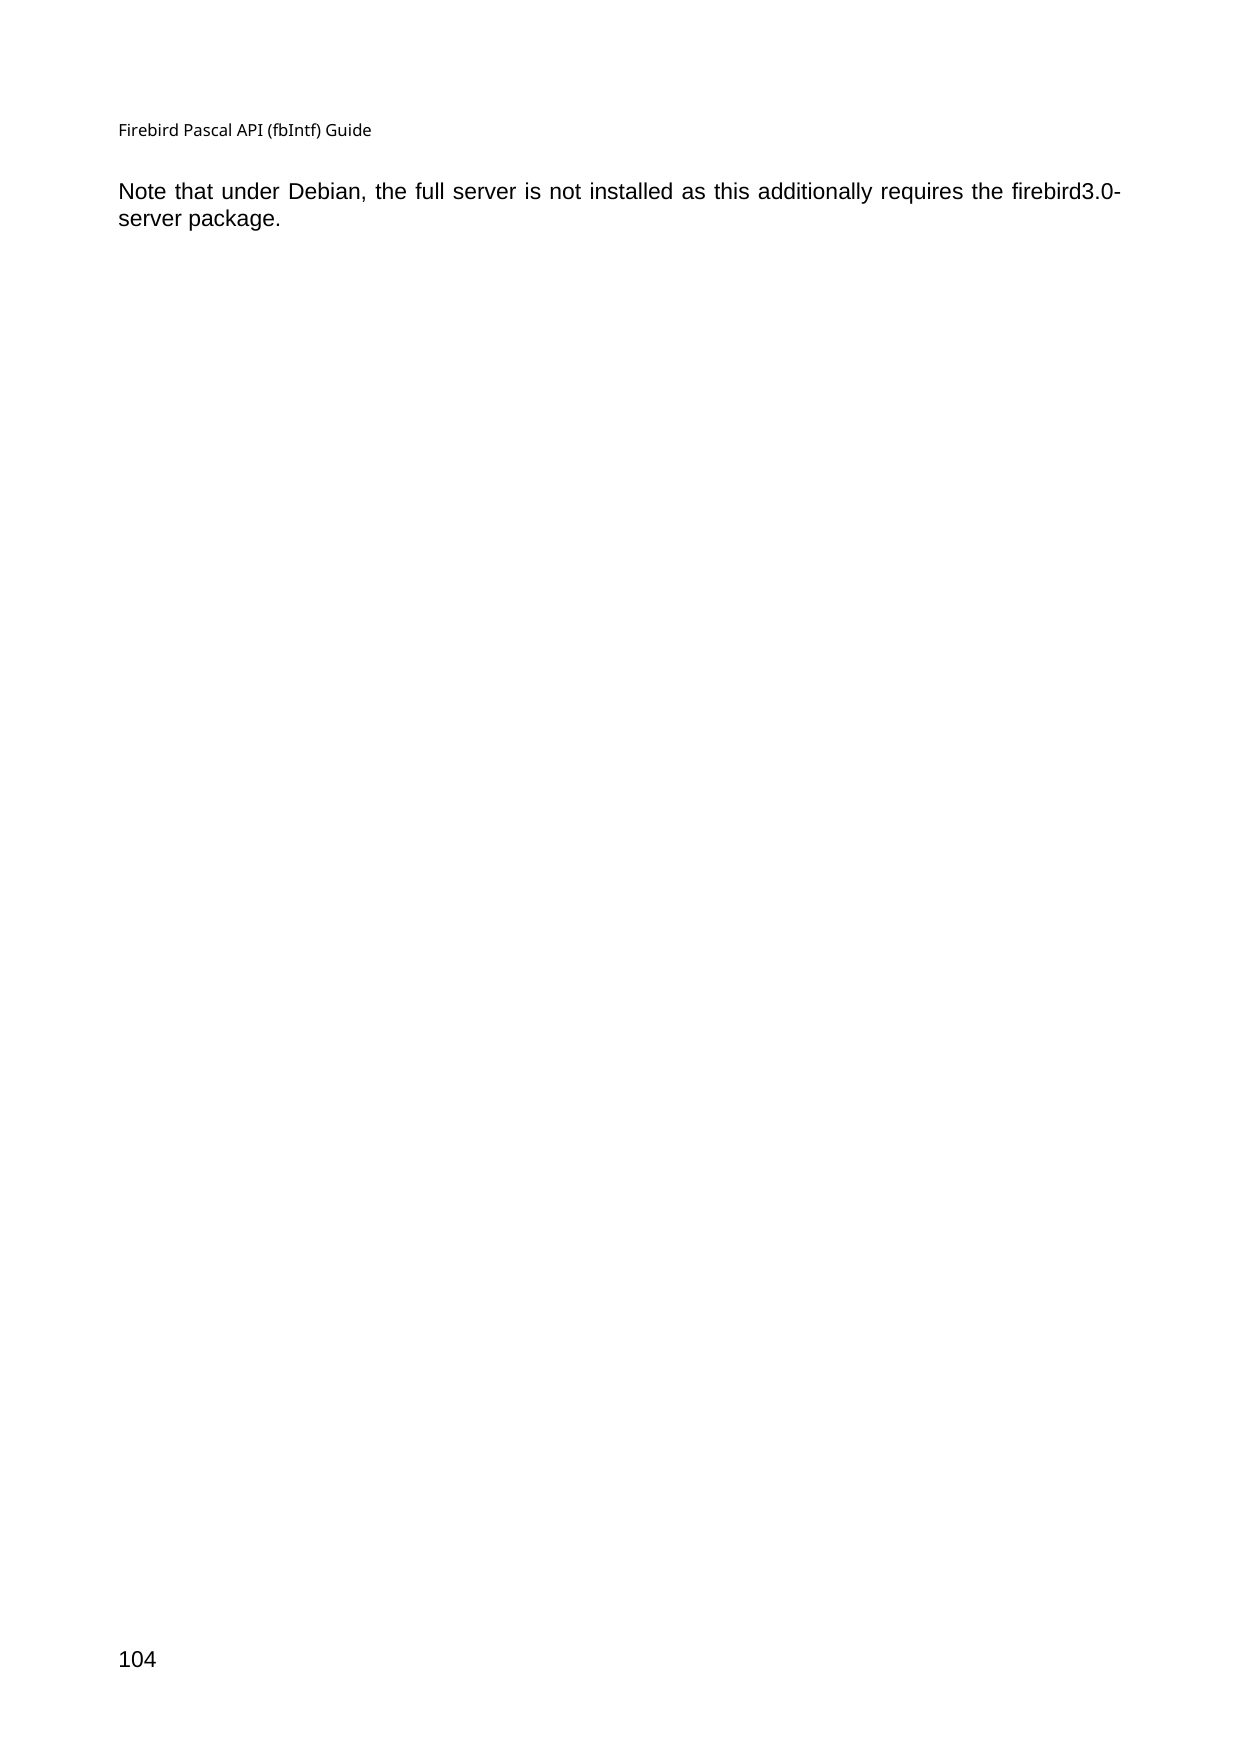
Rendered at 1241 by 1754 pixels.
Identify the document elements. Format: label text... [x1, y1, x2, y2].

text Note that under Debian, the full server is not installed as this additionally requires the firebird3.0-server package. [118, 178, 1122, 231]
